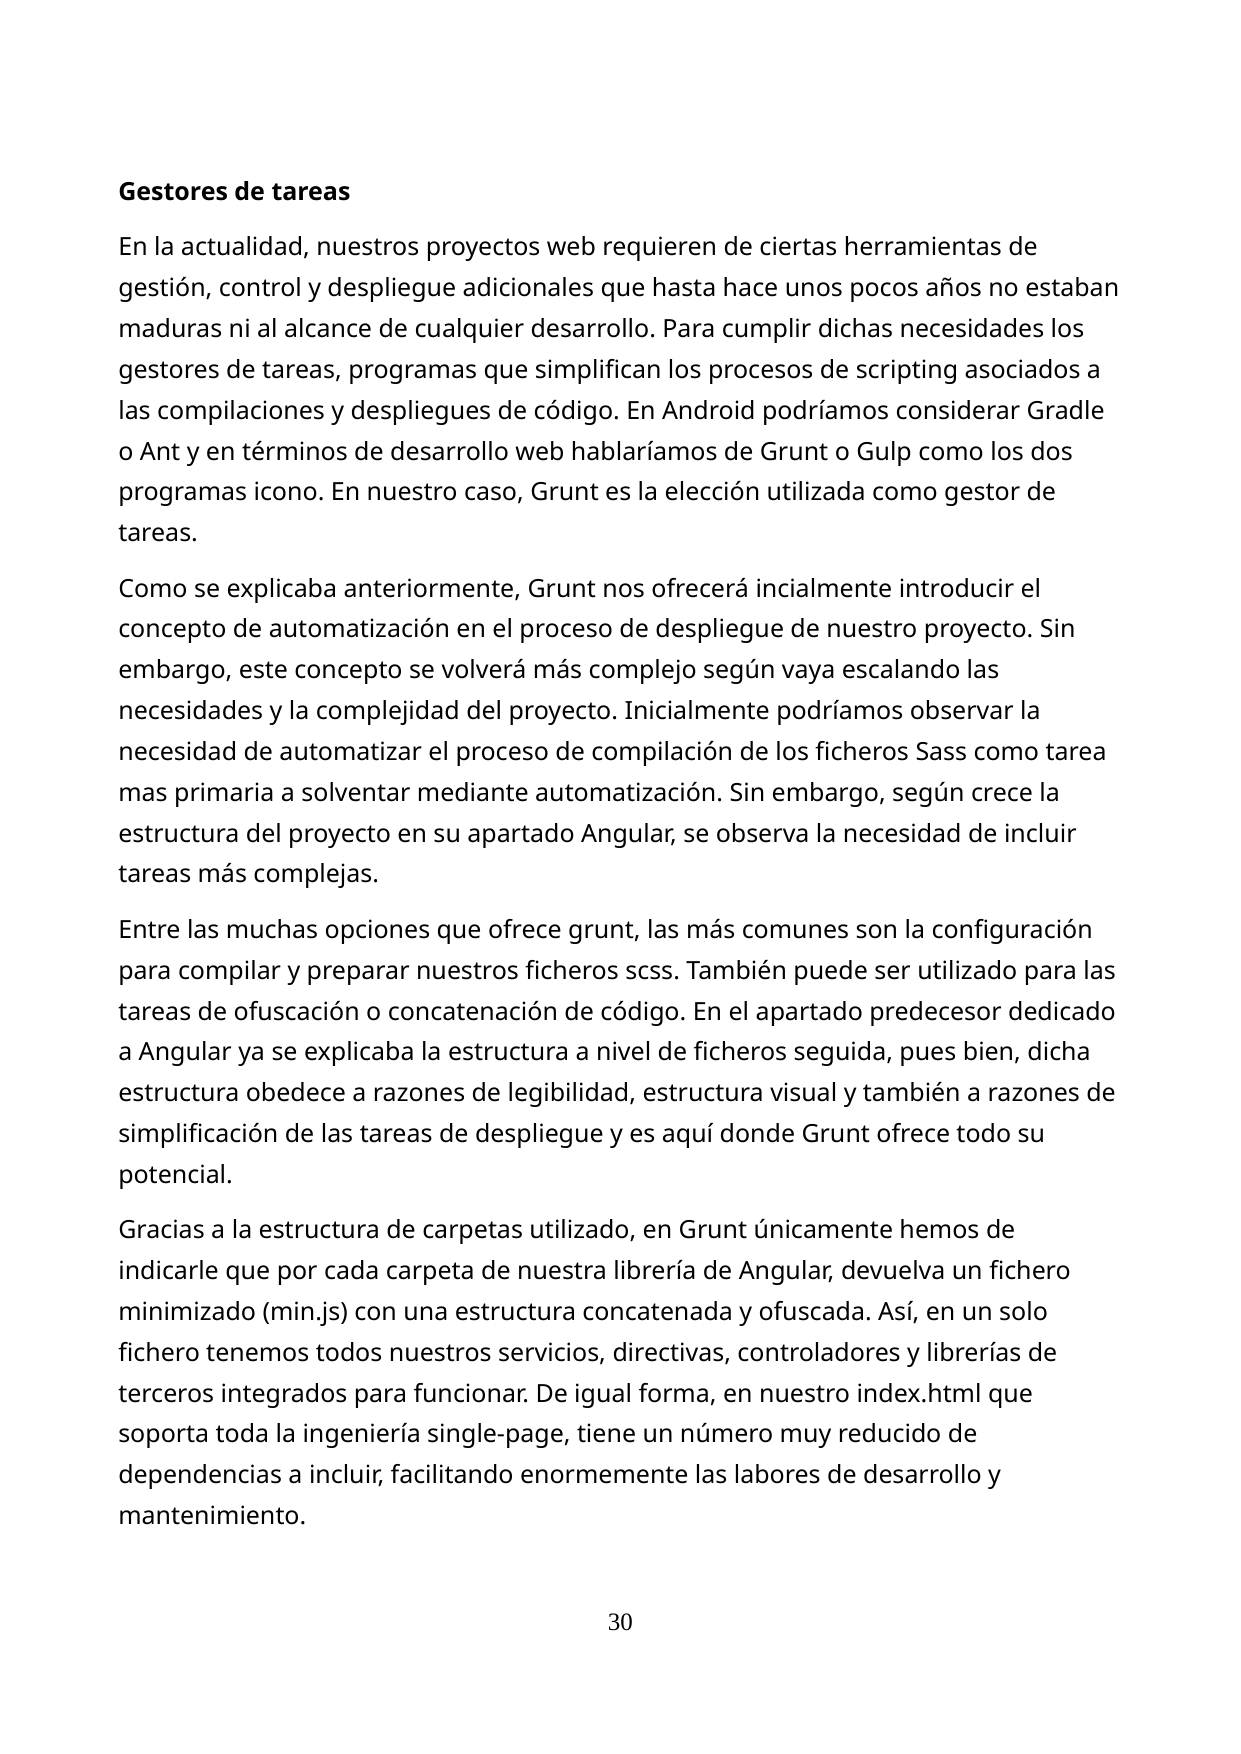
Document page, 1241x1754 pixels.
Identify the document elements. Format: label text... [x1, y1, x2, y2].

text Como se explicaba anteriormente, Grunt nos ofrecerá incialmente introducir el concepto de automatización en el proceso de despliegue de nuestro proyecto. Sin embargo, este concepto se volverá más complejo según vaya escalando las necesidades y la complejidad del proyecto. Inicialmente podríamos observar la necesidad de automatizar el proceso de compilación de los ficheros Sass como tarea mas primaria a solventar mediante automatización. Sin embargo, según crece la estructura del proyecto en su apartado Angular, se observa la necesidad de incluir tareas más complejas. [118, 570, 1122, 890]
text Entre las muchas opciones que ofrece grunt, las más comunes son la configuración para compilar y preparar nuestros ficheros scss. También puede ser utilizado para las tareas de ofuscación o concatenación de código. En el apartado predecesor dedicado a Angular ya se explicaba la estructura a nivel de ficheros seguida, pues bien, dicha estructura obedece a razones de legibilidad, estructura visual y también a razones de simplificación de las tareas de despliegue y es aquí donde Grunt ofrece todo su potencial. [118, 911, 1122, 1191]
text En la actualidad, nuestros proyectos web requieren de ciertas herramientas de gestión, control y despliegue adicionales que hasta hace unos pocos años no estaban maduras ni al alcance de cualquier desarrollo. Para cumplir dichas necesidades los gestores de tareas, programas que simplifican los procesos de scripting asociados a las compilaciones y despliegues de código. En Android podríamos considerar Gradle o Ant y en términos de desarrollo web hablaríamos de Grunt o Gulp como los dos programas icono. En nuestro caso, Grunt es la elección utilizada como gestor de tareas. [118, 229, 1122, 549]
text Gracias a la estructura de carpetas utilizado, en Grunt únicamente hemos de indicarle que por cada carpeta de nuestra librería de Angular, devuelva un fichero minimizado (min.js) con una estructura concatenada y ofuscada. Así, en un solo fichero tenemos todos nuestros servicios, directivas, controladores y librerías de terceros integrados para funcionar. De igual forma, en nuestro index.html que soporta toda la ingeniería single-page, tiene un número muy reducido de dependencias a incluir, facilitando enormemente las labores de desarrollo y mantenimiento. [118, 1212, 1122, 1532]
text Gestores de tareas [118, 173, 1122, 208]
